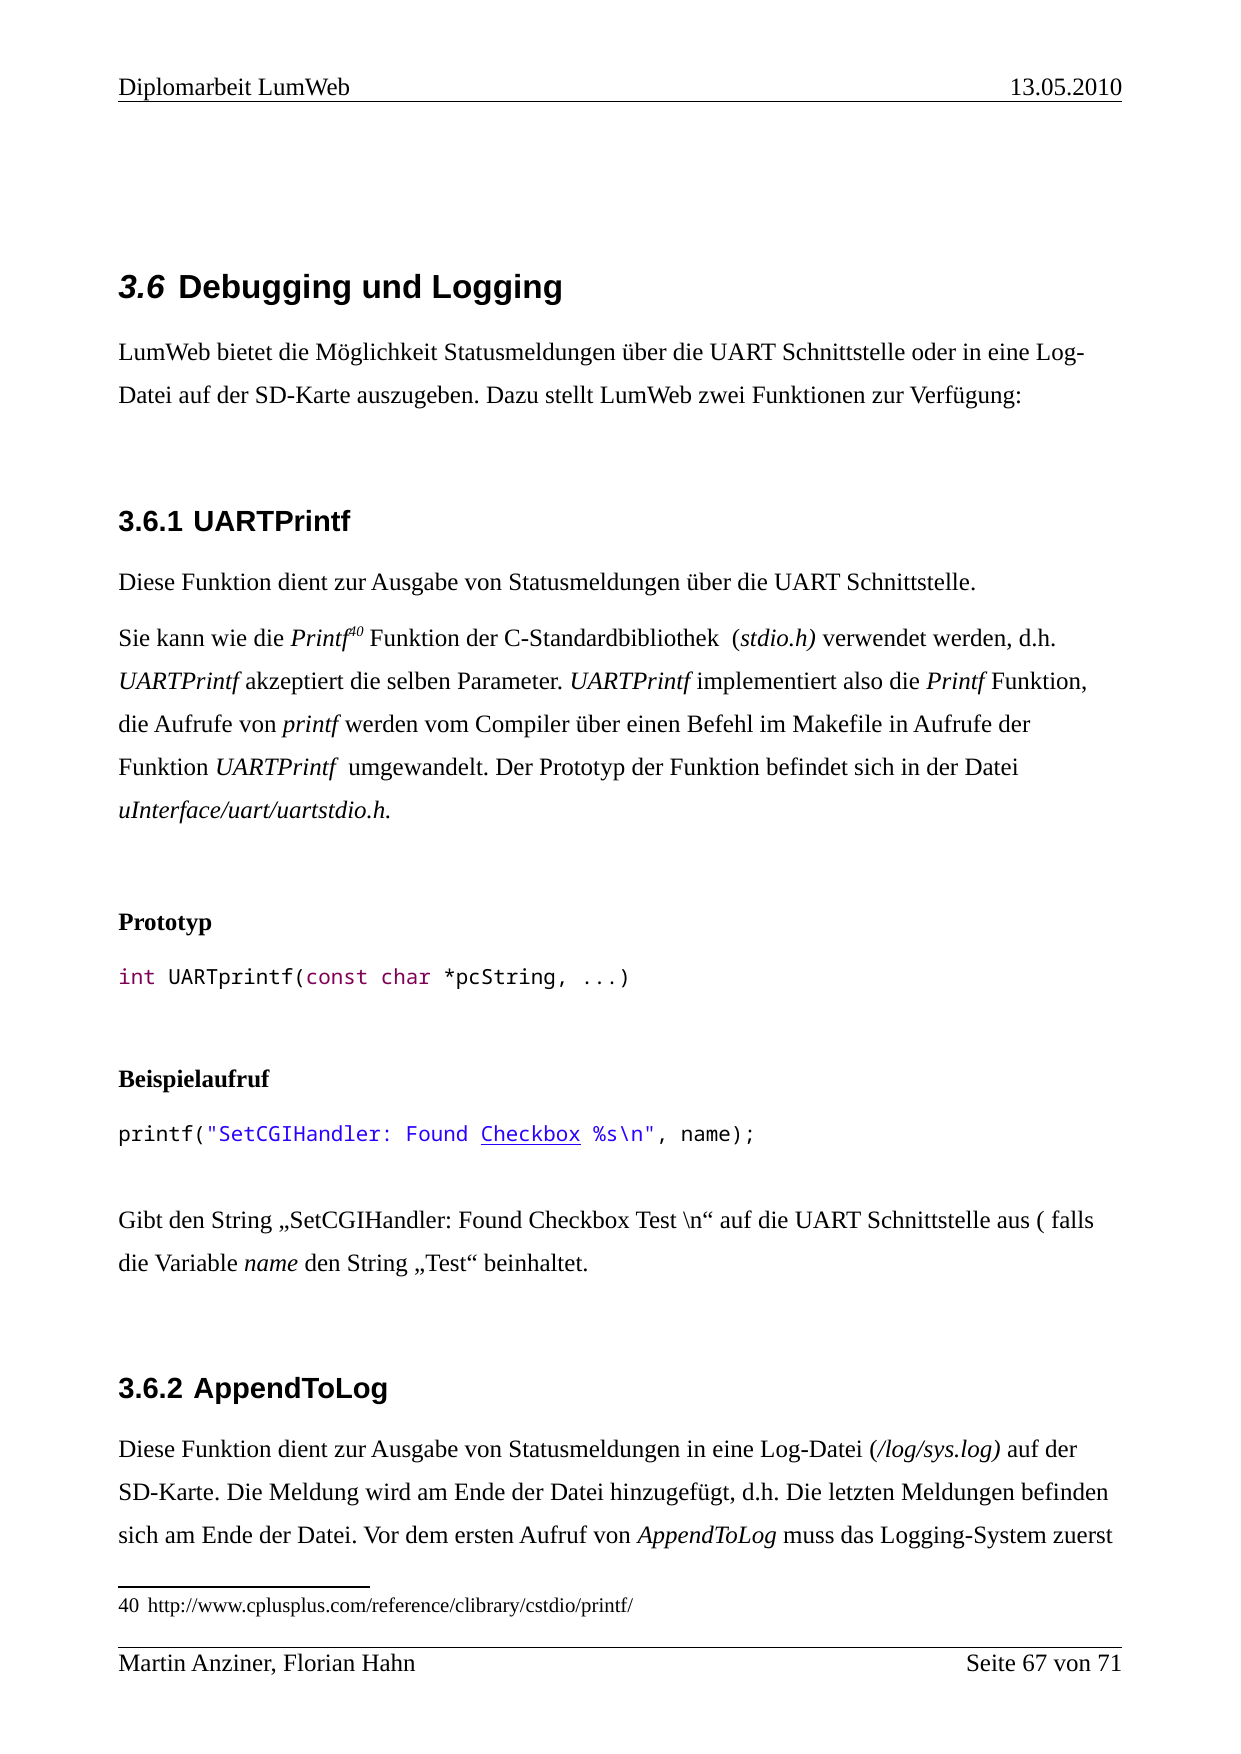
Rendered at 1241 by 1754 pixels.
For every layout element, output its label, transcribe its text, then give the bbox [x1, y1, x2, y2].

text LumWeb bietet die Möglichkeit Statusmeldungen über die UART Schnittstelle oder in eine Log-Datei auf der SD-Karte auszugeben. Dazu stellt LumWeb zwei Funktionen zur Verfügung: [118, 337, 1122, 409]
text Sie kann wie die Printf Funktion der C-Standardbibliothek (stdio.h) verwendet werden, d.h. UARTPrintf akzeptiert die selben Parameter. UARTPrintf implementiert also die Printf Funktion, die Aufrufe von printf werden vom Compiler über einen Befehl im Makefile in Aufrufe der Funktion UARTPrintf umgewandelt. Der Prototyp der Funktion befindet sich in der Datei uInterface/uart/uartstdio.h. [118, 623, 1122, 824]
subtitle UARTPrintf [118, 504, 1122, 538]
subtitle AppendToLog [118, 1372, 1122, 1405]
text printf("SetCGIHandler: Found Checkbox %s\n", name); [118, 1119, 1122, 1148]
subtitle Debugging und Logging [118, 267, 1122, 306]
text Prototyp [118, 907, 1122, 935]
text Gibt den String „SetCGIHandler: Found Checkbox Test \n“ auf die UART Schnittstelle aus ( falls die Variable name den String „Test“ beinhaltet. [118, 1205, 1122, 1277]
text Diese Funktion dient zur Ausgabe von Statusmeldungen in eine Log-Datei (/log/sys.log) auf der SD-Karte. Die Meldung wird am Ende der Datei hinzugefügt, d.h. Die letzten Meldungen befinden sich am Ende der Datei. Vor dem ersten Aufruf von AppendToLog muss das Logging-System zuerst [118, 1434, 1122, 1549]
text Beispielaufruf [118, 1064, 1122, 1093]
text http://www.cplusplus.com/reference/clibrary/cstdio/printf/ [118, 1593, 1122, 1617]
text Diese Funktion dient zur Ausgabe von Statusmeldungen über die UART Schnittstelle. [118, 567, 1122, 596]
text int UARTprintf(const char *pcString, ...) [118, 962, 1122, 991]
